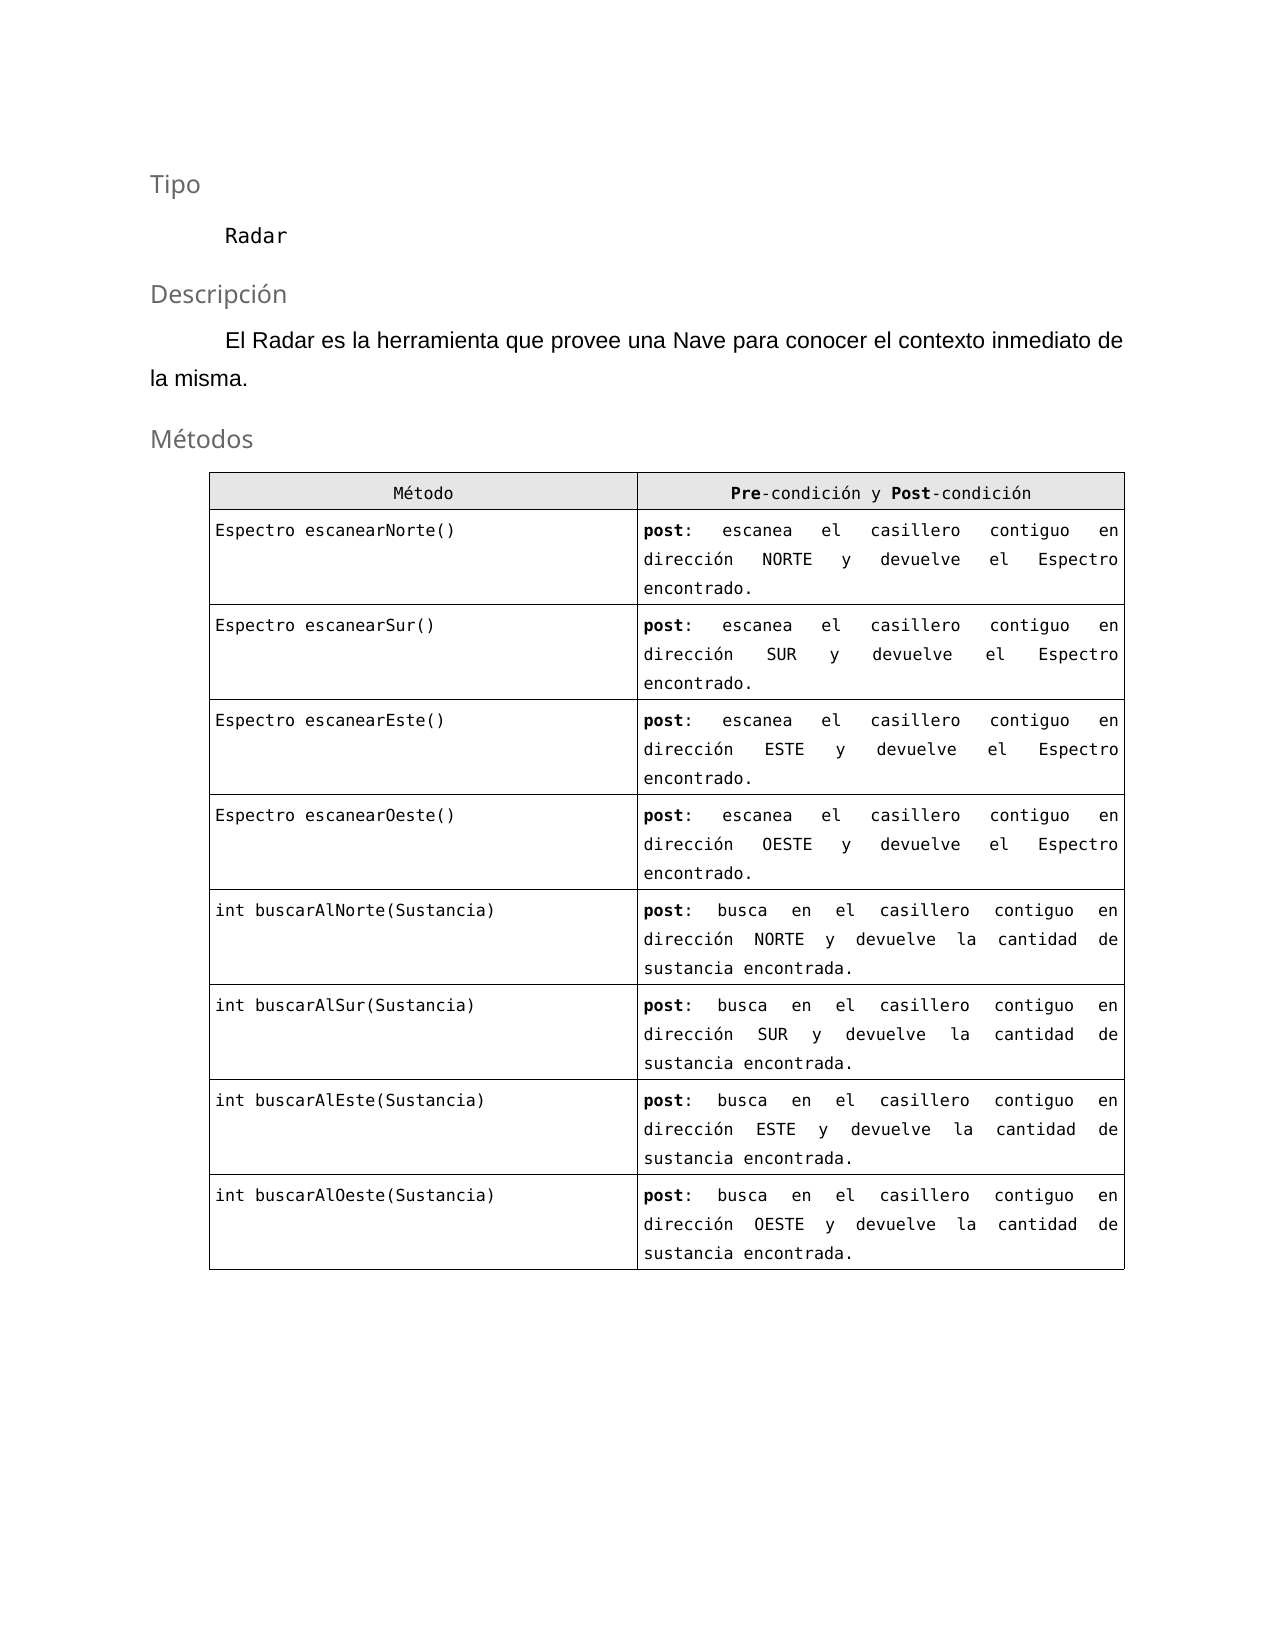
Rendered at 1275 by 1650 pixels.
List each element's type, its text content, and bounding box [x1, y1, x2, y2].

table_cell Espectro escanearSur() [210, 605, 637, 699]
table_cell post: busca en el casillero contiguo en dirección NORTE y devuelve la cantidad de sustancia encontrada. [638, 890, 1124, 984]
table_cell int buscarAlNorte(Sustancia) [210, 890, 637, 984]
table_cell int buscarAlSur(Sustancia) [210, 985, 637, 1079]
table_cell post: escanea el casillero contiguo en dirección OESTE y devuelve el Espectro encontrado. [638, 795, 1124, 889]
table_header Pre-condición y Post-condición [638, 473, 1124, 509]
table_cell Espectro escanearOeste() [210, 795, 637, 889]
subtitle Descripción [150, 277, 1125, 311]
table_cell post: escanea el casillero contiguo en dirección ESTE y devuelve el Espectro encontrado. [638, 700, 1124, 794]
table_cell post: escanea el casillero contiguo en dirección NORTE y devuelve el Espectro encontrado. [638, 510, 1124, 604]
text Radar [150, 224, 1125, 248]
table_cell Espectro escanearNorte() [210, 510, 637, 604]
table_cell post: busca en el casillero contiguo en dirección SUR y devuelve la cantidad de sustancia encontrada. [638, 985, 1124, 1079]
table_cell post: busca en el casillero contiguo en dirección ESTE y devuelve la cantidad de sustancia encontrada. [638, 1080, 1124, 1174]
table_cell post: busca en el casillero contiguo en dirección OESTE y devuelve la cantidad de sustancia encontrada. [638, 1175, 1124, 1269]
table_cell int buscarAlEste(Sustancia) [210, 1080, 637, 1174]
text El Radar es la herramienta que provee una Nave para conocer el contexto inmediato de la misma. [150, 328, 1125, 392]
subtitle Métodos [150, 421, 1125, 455]
table_cell post: escanea el casillero contiguo en dirección SUR y devuelve el Espectro encontrado. [638, 605, 1124, 699]
table_header Método [210, 473, 637, 509]
table_cell Espectro escanearEste() [210, 700, 637, 794]
table_cell int buscarAlOeste(Sustancia) [210, 1175, 637, 1269]
subtitle Tipo [150, 167, 1125, 201]
